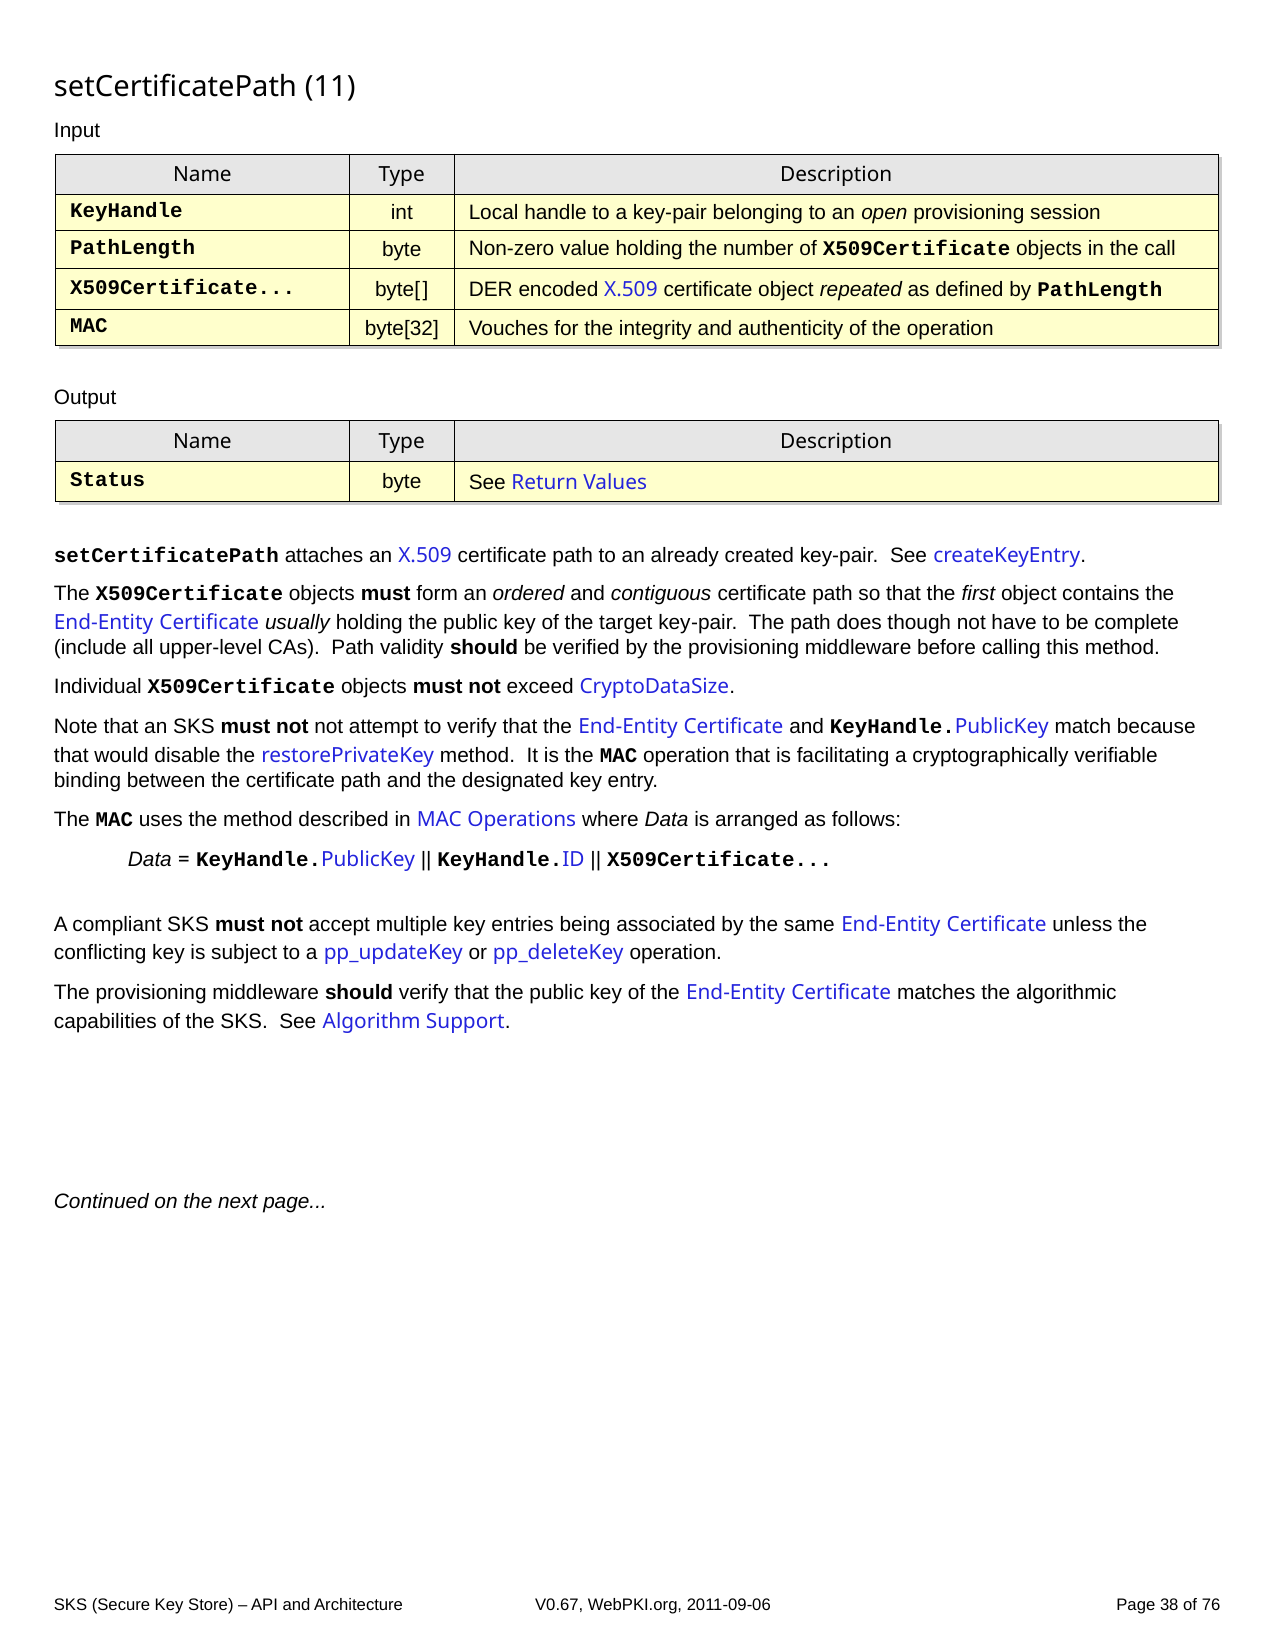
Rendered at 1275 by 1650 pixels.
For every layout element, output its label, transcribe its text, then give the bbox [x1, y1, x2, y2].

table_header Name [56, 155, 349, 194]
text The provisioning middleware should verify that the public key of the End-Entity Certificate matches the algorithmic capabilities of the SKS. See Algorithm Support. [54, 977, 1221, 1034]
text Note that an SKS must not not attempt to verify that the End-Entity Certificate and KeyHandle.PublicKey match because that would disable the restorePrivateKey method. It is the MAC operation that is facilitating a cryptographically verifiable binding between the certificate path and the designated key entry. [54, 711, 1221, 792]
table_header Description [455, 421, 1218, 461]
table_cell byte⁮[32] [350, 310, 454, 345]
table_header Description [455, 155, 1218, 194]
table_cell X509Certificate... [56, 269, 349, 309]
table_cell int [350, 195, 454, 230]
text setCertificatePath attaches an X.509 certificate path to an already created key-pair. See createKeyEntry. [54, 541, 1221, 569]
table_header Type [350, 421, 454, 461]
text A compliant SKS must not accept multiple key entries being associated by the same End-Entity Certificate unless the conflicting key is subject to a pp_updateKey or pp_deleteKey operation. [54, 909, 1221, 966]
table_cell byte⁮[ ] [350, 269, 454, 309]
table_cell Local handle to a key-pair belonging to an open provisioning session [455, 195, 1218, 230]
text Output [54, 385, 1221, 409]
text Continued on the next page... [54, 1189, 1221, 1213]
text Input [54, 118, 1221, 142]
table_cell DER encoded X.509 certificate object repeated as defined by PathLength‪‫‬‭‪‏‪‏‎ [455, 269, 1218, 309]
table_cell MAC [56, 310, 349, 345]
table_cell byte [350, 462, 454, 501]
text Data = KeyHandle.PublicKey || KeyHandle.ID || X509Certificate... [54, 844, 1221, 873]
table_cell byte [350, 231, 454, 268]
text The MAC uses the method described in MAC Operations where Data is arranged as follows: [54, 804, 1221, 833]
subtitle setCertificatePath (11) [54, 66, 1221, 105]
table_cell See Return Values [455, 462, 1218, 501]
text Individual X509Certificate objects must not exceed CryptoDataSize. [54, 671, 1221, 699]
table_cell Status [56, 462, 349, 501]
table_header Name [56, 421, 349, 461]
table_header Type [350, 155, 454, 194]
table_cell PathLength [56, 231, 349, 268]
table_cell Vouches for the integrity and authenticity of the operation [455, 310, 1218, 345]
table_cell KeyHandle [56, 195, 349, 230]
table_cell Non-zero value holding the number of X509Certificate objects in the call [455, 231, 1218, 268]
text The X509Certificate objects must form an ordered and contiguous certificate path so that the first object contains the End-Entity Certificate usually holding the public key of the target key‑pair. The path does though not have to be complete (include all upper-level CAs). Path validity should be verified by the provisioning middleware before calling this method. [54, 581, 1221, 659]
